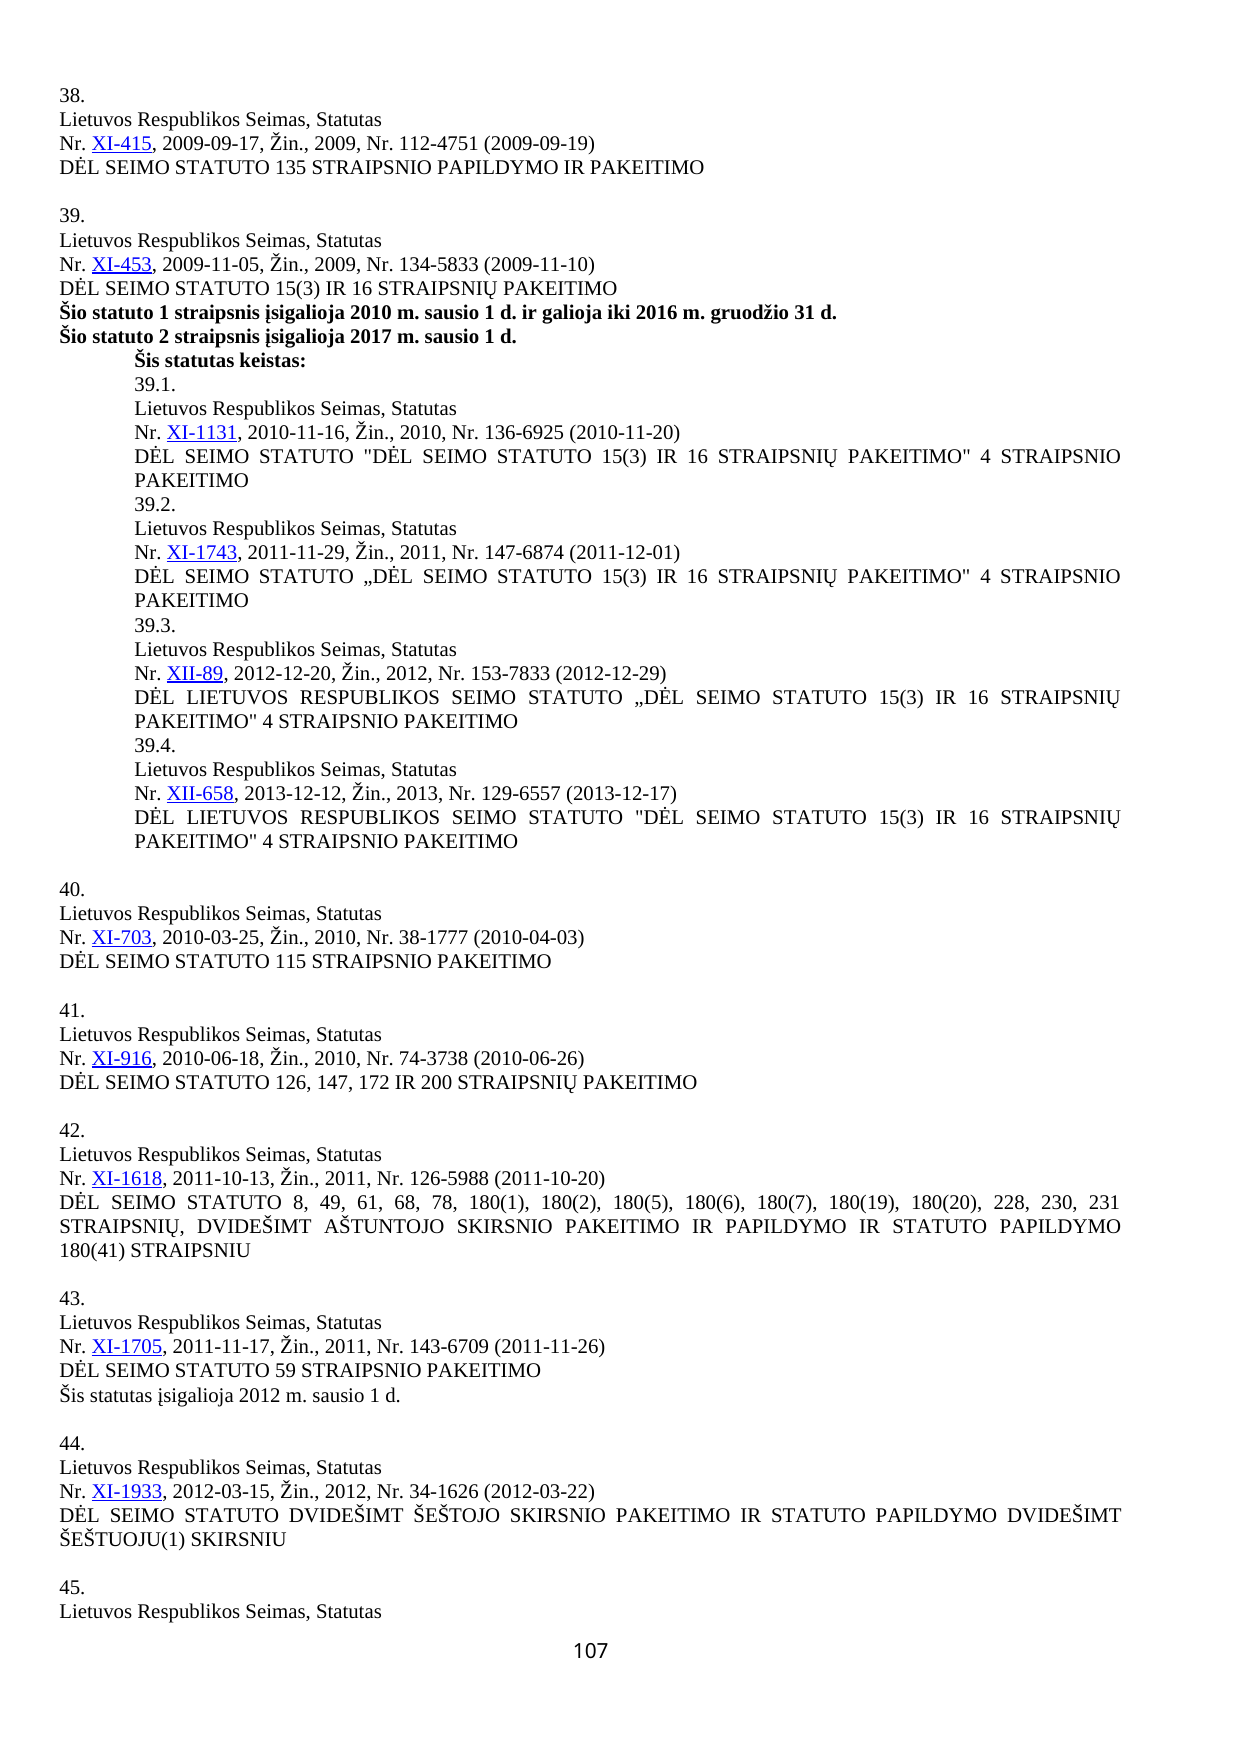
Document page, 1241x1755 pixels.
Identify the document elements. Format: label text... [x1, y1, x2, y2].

text Šio statuto 2 straipsnis įsigalioja 2017 m. sausio 1 d. [59, 324, 1122, 348]
text 41. [59, 997, 1122, 1022]
text Lietuvos Respublikos Seimas, Statutas [59, 107, 1122, 131]
text Lietuvos Respublikos Seimas, Statutas [59, 1142, 1122, 1166]
text 39.2. [59, 492, 1122, 516]
text Nr. XI-1618, 2011-10-13, Žin., 2011, Nr. 126-5988 (2011-10-20) [59, 1166, 1122, 1190]
text Nr. XII-658, 2013-12-12, Žin., 2013, Nr. 129-6557 (2013-12-17) [59, 781, 1122, 805]
text Lietuvos Respublikos Seimas, Statutas [59, 227, 1122, 252]
text 39.4. [59, 733, 1122, 757]
text DĖL LIETUVOS RESPUBLIKOS SEIMO STATUTO "DĖL SEIMO STATUTO 15(3) IR 16 STRAIPSNIŲ PAKEITIMO" 4 STRAIPSNIO PAKEITIMO [134, 805, 1122, 853]
text 45. [59, 1575, 1122, 1599]
text Lietuvos Respublikos Seimas, Statutas [59, 1599, 1122, 1623]
text DĖL SEIMO STATUTO 8, 49, 61, 68, 78, 180(1), 180(2), 180(5), 180(6), 180(7), 180(19), 180(20), 228, 230, 231 STRAIPSNIŲ, DVIDEŠIMT AŠTUNTOJO SKIRSNIO PAKEITIMO IR PAPILDYMO IR STATUTO PAPILDYMO 180(41) STRAIPSNIU [59, 1190, 1122, 1262]
text Lietuvos Respublikos Seimas, Statutas [59, 637, 1122, 661]
text Nr. XI-1743, 2011-11-29, Žin., 2011, Nr. 147-6874 (2011-12-01) [59, 540, 1122, 564]
text Nr. XI-1933, 2012-03-15, Žin., 2012, Nr. 34-1626 (2012-03-22) [59, 1479, 1122, 1503]
text DĖL SEIMO STATUTO 126, 147, 172 IR 200 STRAIPSNIŲ PAKEITIMO [59, 1070, 1122, 1094]
text DĖL SEIMO STATUTO "DĖL SEIMO STATUTO 15(3) IR 16 STRAIPSNIŲ PAKEITIMO" 4 STRAIPSNIO PAKEITIMO [134, 444, 1122, 492]
text DĖL SEIMO STATUTO 15(3) IR 16 STRAIPSNIŲ PAKEITIMO [59, 276, 1122, 300]
text Šis statutas keistas: [59, 348, 1122, 372]
text Nr. XII-89, 2012-12-20, Žin., 2012, Nr. 153-7833 (2012-12-29) [59, 661, 1122, 685]
text Šis statutas įsigalioja 2012 m. sausio 1 d. [59, 1382, 1122, 1407]
text 44. [59, 1431, 1122, 1455]
text 42. [59, 1118, 1122, 1142]
text Šio statuto 1 straipsnis įsigalioja 2010 m. sausio 1 d. ir galioja iki 2016 m. gruodžio 31 d. [59, 300, 1122, 324]
text Lietuvos Respublikos Seimas, Statutas [59, 396, 1122, 420]
text Nr. XI-1131, 2010-11-16, Žin., 2010, Nr. 136-6925 (2010-11-20) [59, 420, 1122, 444]
text DĖL SEIMO STATUTO 135 STRAIPSNIO PAPILDYMO IR PAKEITIMO [59, 155, 1122, 179]
text DĖL SEIMO STATUTO 115 STRAIPSNIO PAKEITIMO [59, 949, 1122, 973]
text Nr. XI-703, 2010-03-25, Žin., 2010, Nr. 38-1777 (2010-04-03) [59, 925, 1122, 949]
text 39.1. [59, 372, 1122, 396]
text Nr. XI-916, 2010-06-18, Žin., 2010, Nr. 74-3738 (2010-06-26) [59, 1046, 1122, 1070]
text DĖL SEIMO STATUTO DVIDEŠIMT ŠEŠTOJO SKIRSNIO PAKEITIMO IR STATUTO PAPILDYMO DVIDEŠIMT ŠEŠTUOJU(1) SKIRSNIU [59, 1503, 1122, 1551]
text Nr. XI-453, 2009-11-05, Žin., 2009, Nr. 134-5833 (2009-11-10) [59, 252, 1122, 276]
text DĖL LIETUVOS RESPUBLIKOS SEIMO STATUTO „DĖL SEIMO STATUTO 15(3) IR 16 STRAIPSNIŲ PAKEITIMO" 4 STRAIPSNIO PAKEITIMO [134, 685, 1122, 733]
text Nr. XI-1705, 2011-11-17, Žin., 2011, Nr. 143-6709 (2011-11-26) [59, 1334, 1122, 1358]
text 40. [59, 877, 1122, 901]
text Lietuvos Respublikos Seimas, Statutas [59, 516, 1122, 540]
text Nr. XI-415, 2009-09-17, Žin., 2009, Nr. 112-4751 (2009-09-19) [59, 131, 1122, 155]
text 39.3. [59, 612, 1122, 637]
text 39. [59, 203, 1122, 227]
text Lietuvos Respublikos Seimas, Statutas [59, 1455, 1122, 1479]
text 43. [59, 1286, 1122, 1310]
text 38. [59, 83, 1122, 107]
text Lietuvos Respublikos Seimas, Statutas [59, 1310, 1122, 1334]
text Lietuvos Respublikos Seimas, Statutas [59, 901, 1122, 925]
text Lietuvos Respublikos Seimas, Statutas [59, 757, 1122, 781]
text Lietuvos Respublikos Seimas, Statutas [59, 1022, 1122, 1046]
text DĖL SEIMO STATUTO 59 STRAIPSNIO PAKEITIMO [59, 1358, 1122, 1382]
text DĖL SEIMO STATUTO „DĖL SEIMO STATUTO 15(3) IR 16 STRAIPSNIŲ PAKEITIMO" 4 STRAIPSNIO PAKEITIMO [134, 564, 1122, 612]
